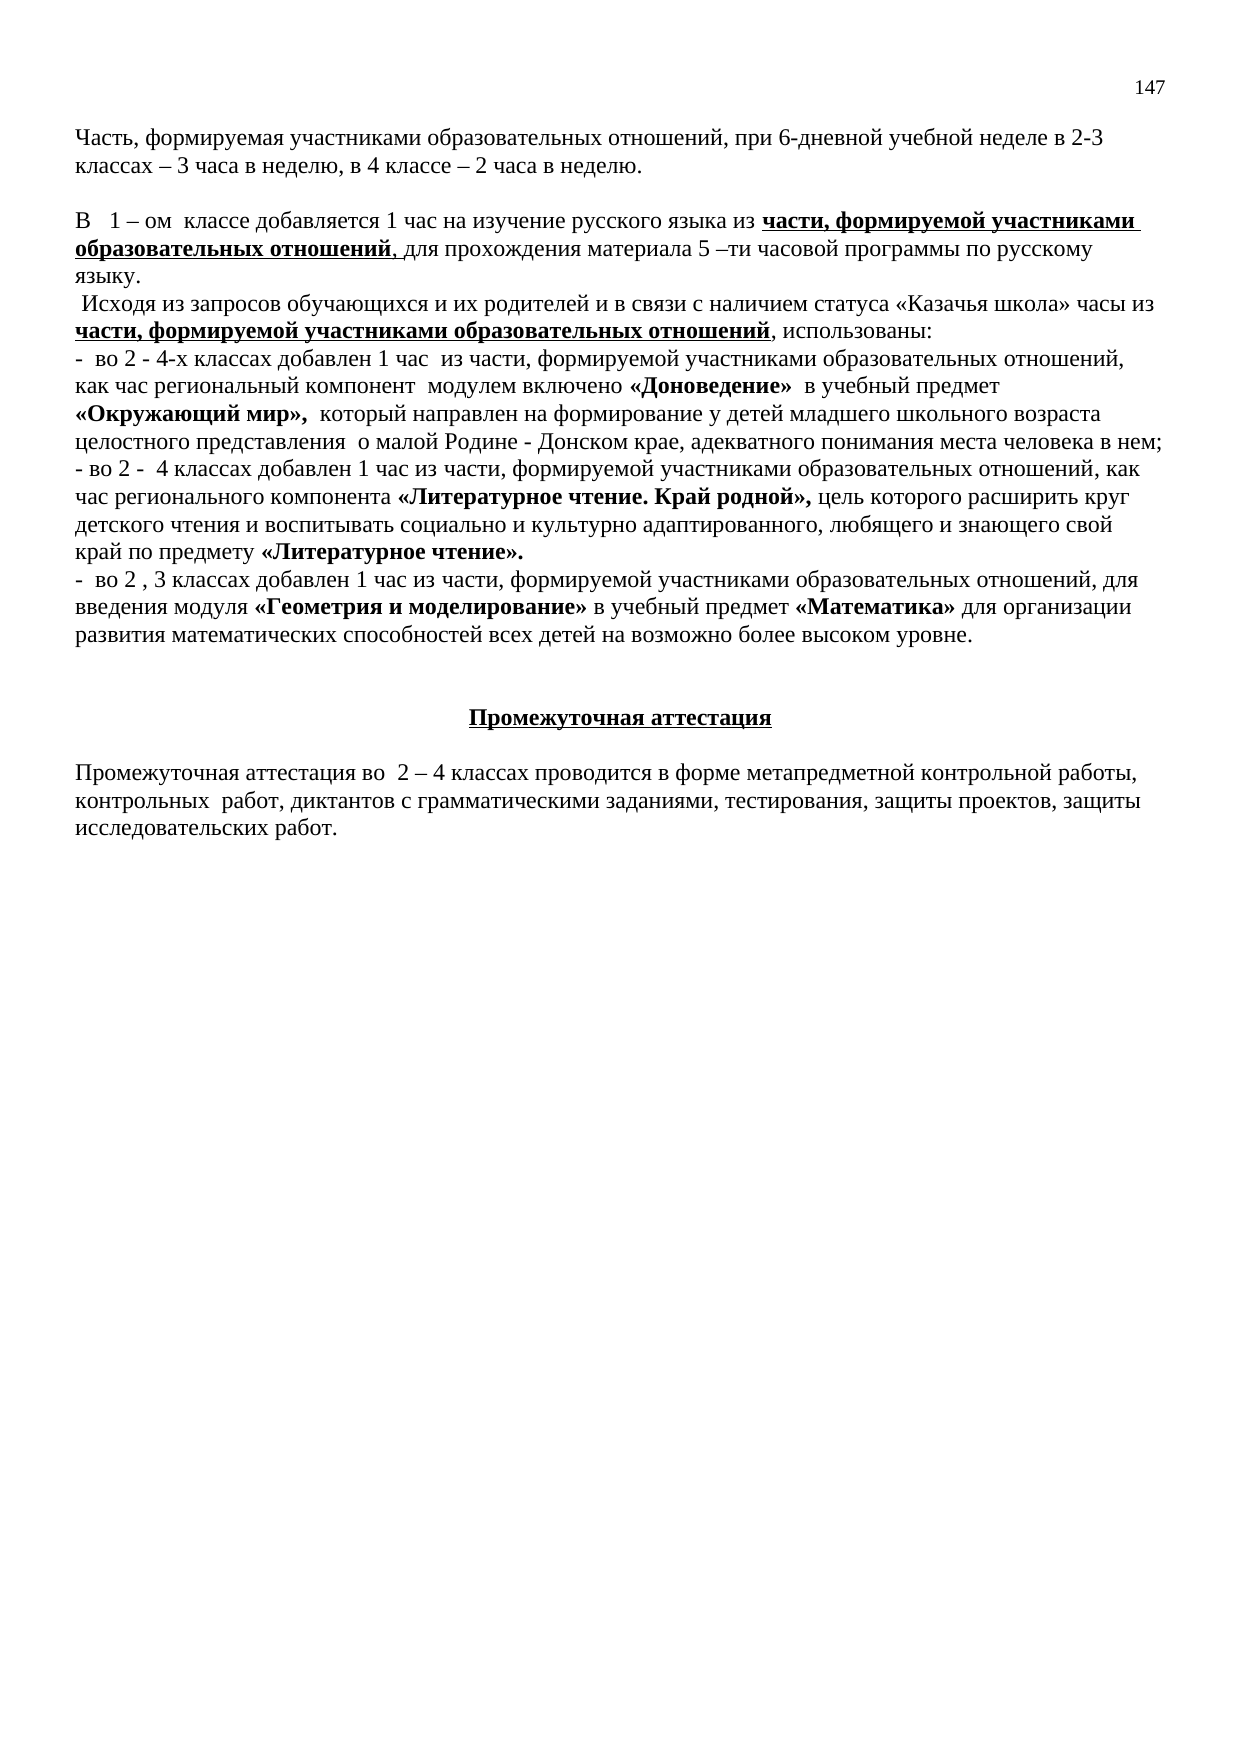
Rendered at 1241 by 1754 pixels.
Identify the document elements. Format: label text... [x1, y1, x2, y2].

text - во 2 - 4 классах добавлен 1 час из части, формируемой участниками образовательных отношений, как час регионального компонента «Литературное чтение. Край родной», цель которого расширить круг детского чтения и воспитывать социально и культурно адаптированного, любящего и знающего свой край по предмету «Литературное чтение». [75, 454, 1165, 565]
text - во 2 - 4-х классах добавлен 1 час из части, формируемой участниками образовательных отношений, как час региональный компонент модулем включено «Доноведение» в учебный предмет «Окружающий мир», который направлен на формирование у детей младшего школьного возраста целостного представления о малой Родине - Донском крае, адекватного понимания места человека в нем; [75, 344, 1165, 454]
text Промежуточная аттестация [75, 703, 1165, 730]
text В 1 – ом классе добавляется 1 час на изучение русского языка из части, формируемой участниками образовательных отношений, для прохождения материала 5 –ти часовой программы по русскому языку. [75, 206, 1165, 289]
text Промежуточная аттестация во 2 – 4 классах проводится в форме метапредметной контрольной работы, контрольных работ, диктантов с грамматическими заданиями, тестирования, защиты проектов, защиты исследовательских работ. [75, 758, 1165, 841]
text - во 2 , 3 классах добавлен 1 час из части, формируемой участниками образовательных отношений, для введения модуля «Геометрия и моделирование» в учебный предмет «Математика» для организации развития математических способностей всех детей на возможно более высоком уровне. [75, 565, 1165, 648]
text Исходя из запросов обучающихся и их родителей и в связи с наличием статуса «Казачья школа» часы из части, формируемой участниками образовательных отношений, использованы: [75, 289, 1165, 344]
text Часть, формируемая участниками образовательных отношений, при 6-дневной учебной неделе в 2-3 классах – 3 часа в неделю, в 4 классе – 2 часа в неделю. [75, 123, 1165, 178]
